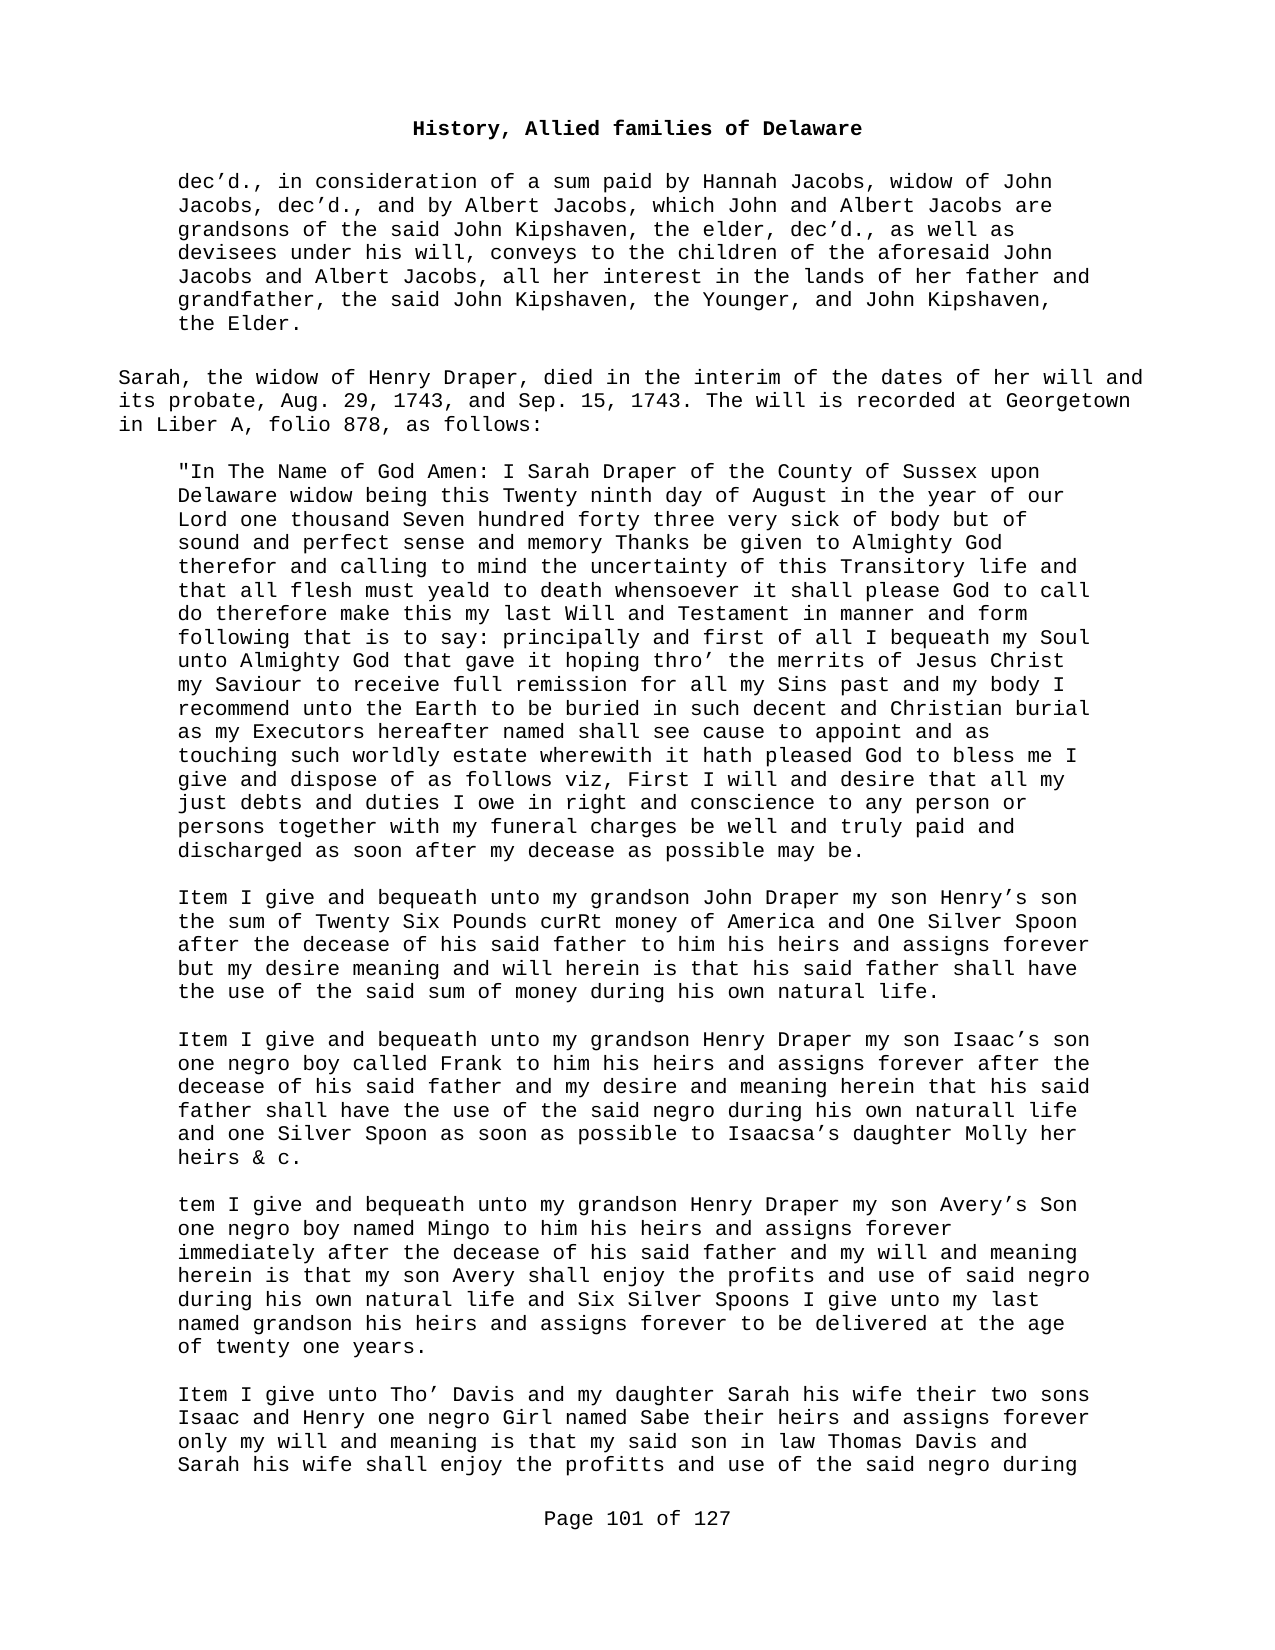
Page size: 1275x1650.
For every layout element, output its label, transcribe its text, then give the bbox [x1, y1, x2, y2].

text "In The Name of God Amen: I Sarah Draper of the County of Sussex upon Delaware widow being this Twenty ninth day of August in the year of our Lord one thousand Seven hundred forty three very sick of body but of sound and perfect sense and memory Thanks be given to Almighty God therefor and calling to mind the uncertainty of this Transitory life and that all flesh must yeald to death whensoever it shall please God to call do therefore make this my last Will and Testament in manner and form following that is to say: principally and first of all I bequeath my Soul unto Almighty God that gave it hoping thro’ the merrits of Jesus Christ my Saviour to receive full remission for all my Sins past and my body I recommend unto the Earth to be buried in such decent and Christian burial as my Executors hereafter named shall see cause to appoint and as touching such worldly estate wherewith it hath pleased God to bless me I give and dispose of as follows viz, First I will and desire that all my just debts and duties I owe in right and conscience to any person or persons together with my funeral charges be well and truly paid and discharged as soon after my decease as possible may be. [177, 461, 1098, 863]
text dec’d., in consideration of a sum paid by Hannah Jacobs, widow of John Jacobs, dec’d., and by Albert Jacobs, which John and Albert Jacobs are grandsons of the said John Kipshaven, the elder, dec’d., as well as devisees under his will, conveys to the children of the aforesaid John Jacobs and Albert Jacobs, all her interest in the lands of her father and grandfather, the said John Kipshaven, the Younger, and John Kipshaven, the Elder. [177, 171, 1098, 337]
text Item I give unto Tho’ Davis and my daughter Sarah his wife their two sons Isaac and Henry one negro Girl named Sabe their heirs and assigns forever only my will and meaning is that my said son in law Thomas Davis and Sarah his wife shall enjoy the profitts and use of the said negro during [177, 1383, 1098, 1478]
text Sarah, the widow of Henry Draper, died in the interim of the dates of her will and its probate, Aug. 29, 1743, and Sep. 15, 1743. The will is recorded at Georgetown in Liber A, folio 878, as follows: [118, 367, 1157, 438]
text Item I give and bequeath unto my grandson Henry Draper my son Isaac’s son one negro boy called Frank to him his heirs and assigns forever after the decease of his said father and my desire and meaning herein that his said father shall have the use of the said negro during his own naturall life and one Silver Spoon as soon as possible to Isaacsa’s daughter Molly her heirs & c. [177, 1029, 1098, 1171]
text tem I give and bequeath unto my grandson Henry Draper my son Avery’s Son one negro boy named Mingo to him his heirs and assigns forever immediately after the decease of his said father and my will and meaning herein is that my son Avery shall enjoy the profits and use of said negro during his own natural life and Six Silver Spoons I give unto my last named grandson his heirs and assigns forever to be delivered at the age of twenty one years. [177, 1194, 1098, 1360]
text Item I give and bequeath unto my grandson John Draper my son Henry’s son the sum of Twenty Six Pounds curRt money of America and One Silver Spoon after the decease of his said father to him his heirs and assigns forever but my desire meaning and will herein is that his said father shall have the use of the said sum of money during his own natural life. [177, 887, 1098, 1005]
